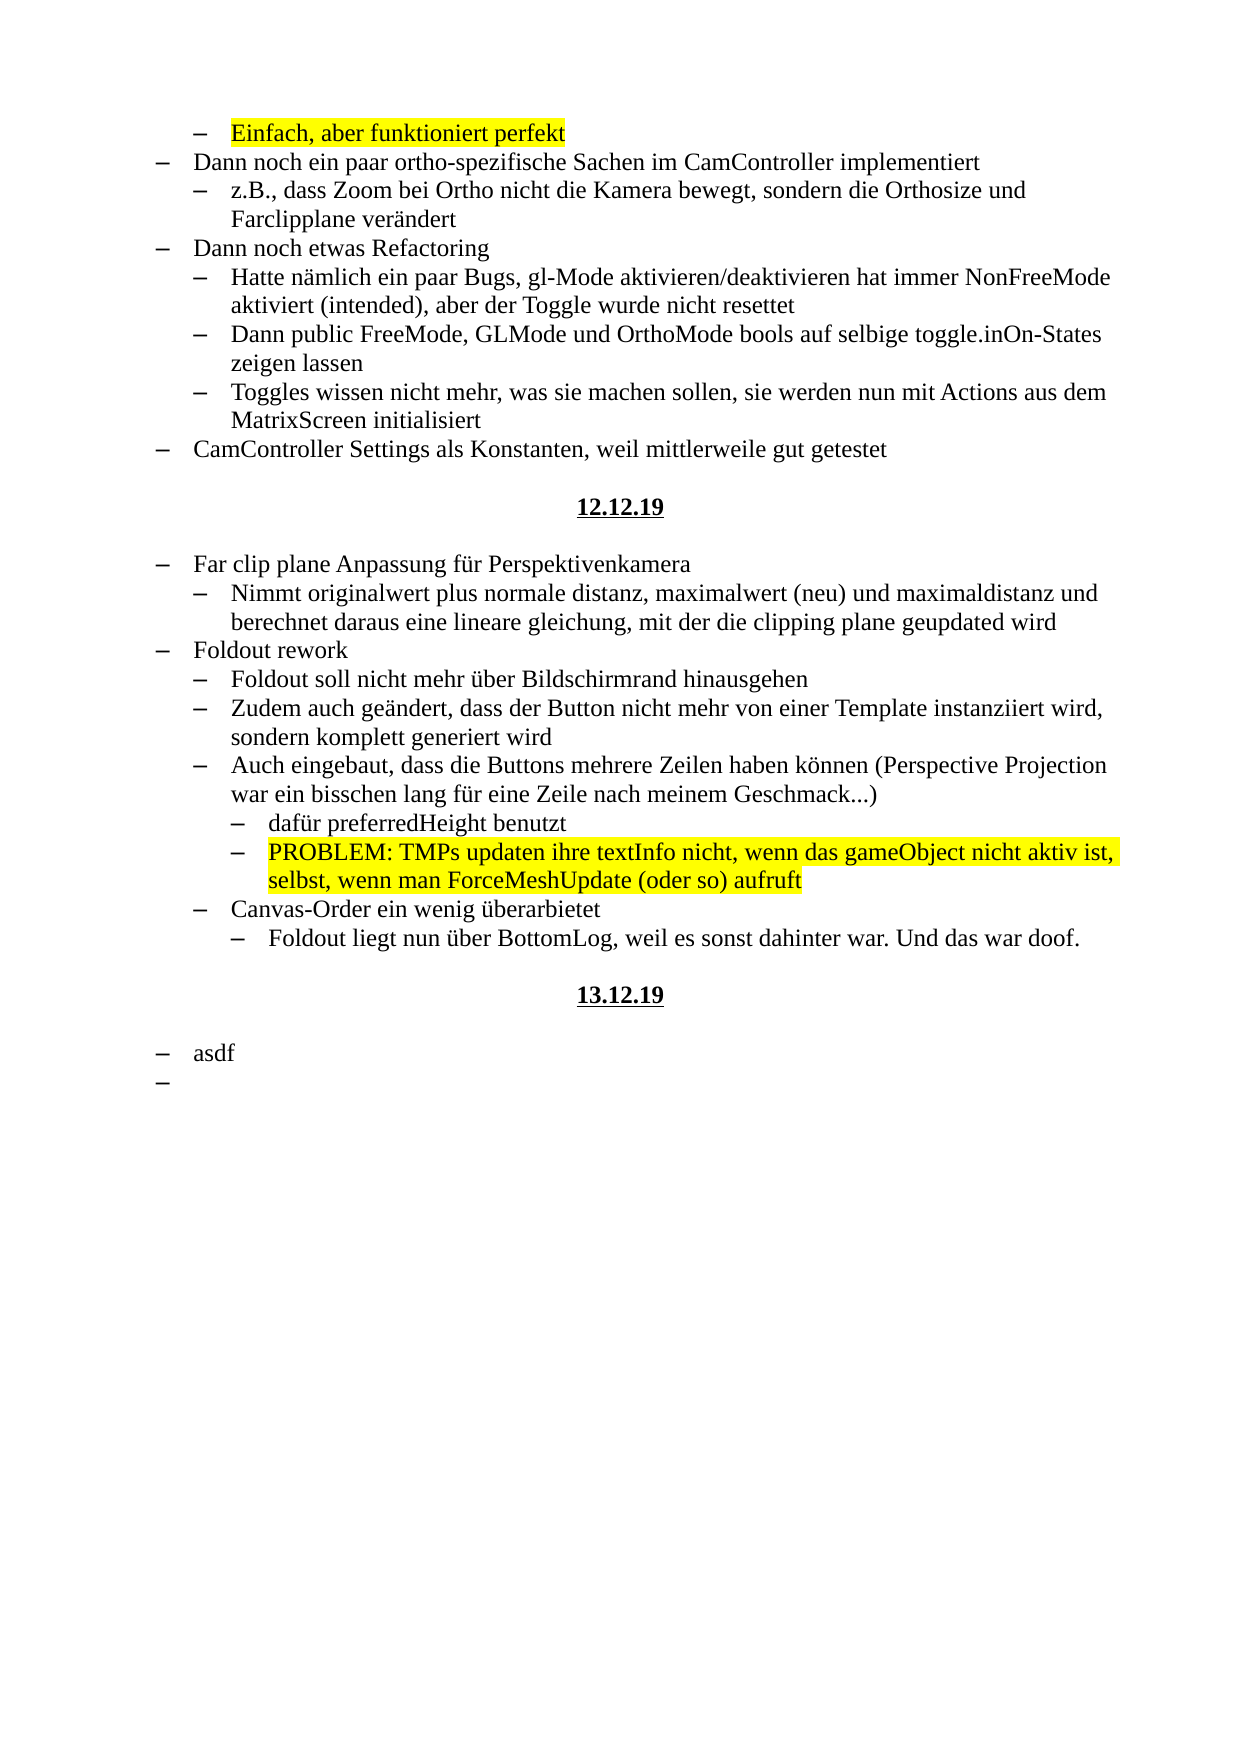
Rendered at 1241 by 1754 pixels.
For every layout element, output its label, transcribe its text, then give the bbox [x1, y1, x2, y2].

list Far clip plane Anpassung für Perspektivenkamera [156, 549, 1122, 578]
list asdf [156, 1038, 1122, 1067]
list PROBLEM: TMPs updaten ihre textInfo nicht, wenn das gameObject nicht aktiv ist, selbst, wenn man ForceMeshUpdate (oder so) aufruft [231, 837, 1122, 894]
list Dann public FreeMode, GLMode und OrthoMode bools auf selbige toggle.inOn-States zeigen lassen [193, 319, 1122, 377]
list Nimmt originalwert plus normale distanz, maximalwert (neu) und maximaldistanz und berechnet daraus eine lineare gleichung, mit der die clipping plane geupdated wird [193, 578, 1122, 636]
list Dann noch etwas Refactoring [156, 233, 1122, 262]
list Canvas-Order ein wenig überarbietet [193, 894, 1122, 923]
list Auch eingebaut, dass die Buttons mehrere Zeilen haben können (Perspective Projection war ein bisschen lang für eine Zeile nach meinem Geschmack...) [193, 751, 1122, 808]
list Einfach, aber funktioniert perfekt [193, 118, 1122, 147]
list CamController Settings als Konstanten, weil mittlerweile gut getestet [156, 434, 1122, 463]
text 13.12.19 [118, 981, 1122, 1009]
list Foldout soll nicht mehr über Bildschirmrand hinausgehen [193, 664, 1122, 693]
list z.B., dass Zoom bei Ortho nicht die Kamera bewegt, sondern die Orthosize und Farclipplane verändert [193, 176, 1122, 233]
list Foldout liegt nun über BottomLog, weil es sonst dahinter war. Und das war doof. [231, 923, 1122, 952]
text 12.12.19 [118, 492, 1122, 521]
list Zudem auch geändert, dass der Button nicht mehr von einer Template instanziiert wird, sondern komplett generiert wird [193, 693, 1122, 751]
list Dann noch ein paar ortho-spezifische Sachen im CamController implementiert [156, 147, 1122, 176]
list dafür preferredHeight benutzt [231, 808, 1122, 837]
list Toggles wissen nicht mehr, was sie machen sollen, sie werden nun mit Actions aus dem MatrixScreen initialisiert [193, 377, 1122, 434]
list Foldout rework [156, 636, 1122, 664]
list Hatte nämlich ein paar Bugs, gl-Mode aktivieren/deaktivieren hat immer NonFreeMode aktiviert (intended), aber der Toggle wurde nicht resettet [193, 262, 1122, 319]
